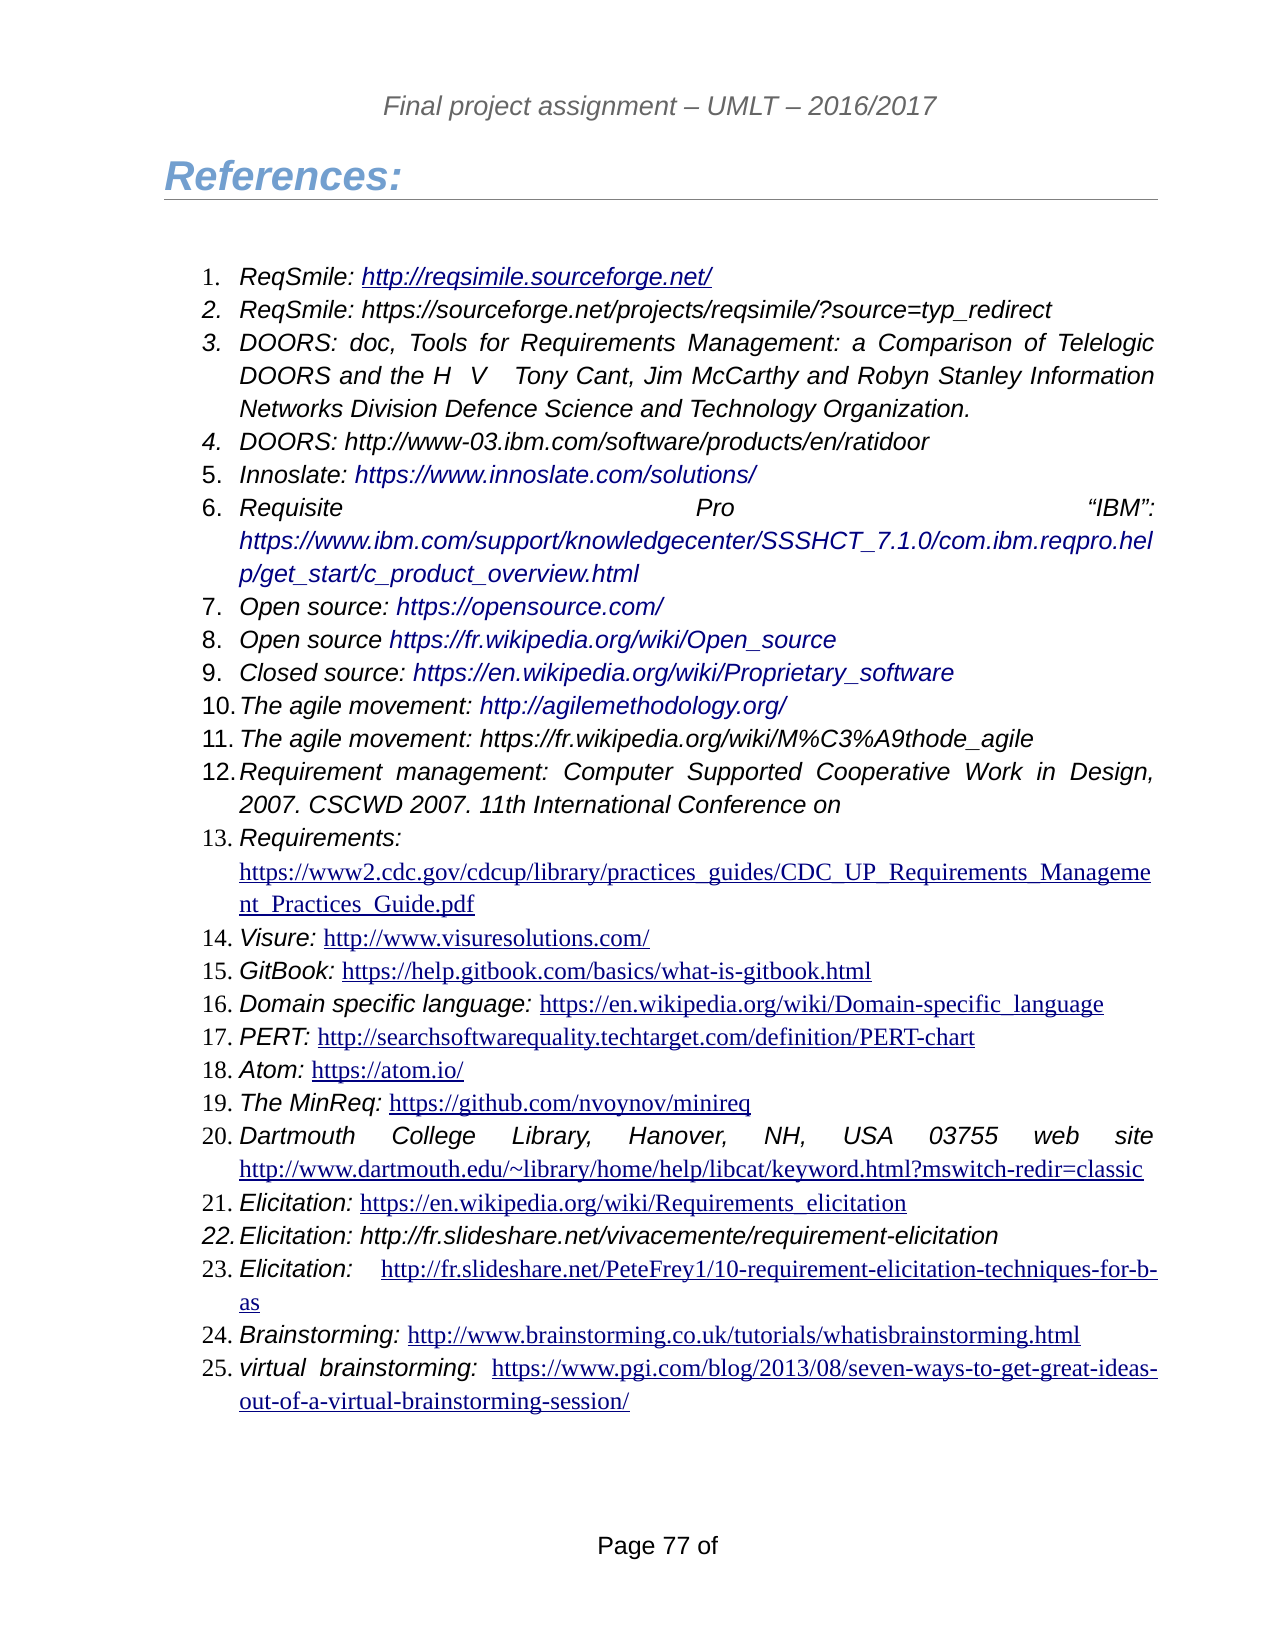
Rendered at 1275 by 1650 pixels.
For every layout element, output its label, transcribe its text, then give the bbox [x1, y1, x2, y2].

list Requirement management: Computer Supported Cooperative Work in Design, 2007. CSCWD 2007. 11th International Conference on [202, 757, 1158, 819]
list Dartmouth College Library, Hanover, NH, USA 03755 web site http://www.dartmouth.edu/~library/home/help/libcat/keyword.html?mswitch-redir=classic [202, 1121, 1158, 1183]
list DOORS: doc, Tools for Requirements Management: a Comparison of Telelogic DOORS and the HV Tony Cant, Jim McCarthy and Robyn Stanley Information Networks Division Defence Science and Technology Organization. [202, 328, 1158, 423]
list Requisite Pro “IBM”: https://www.ibm.com/support/knowledgecenter/SSSHCT_7.1.0/com.ibm.reqpro.help/get_start/c_product_overview.html [202, 493, 1158, 588]
list ReqSmile: http://reqsimile.sourceforge.net/ [202, 262, 1158, 291]
list Elicitation: http://fr.slideshare.net/vivacemente/requirement-elicitation [202, 1221, 1158, 1249]
list ReqSmile: https://sourceforge.net/projects/reqsimile/?source=typ_redirect [202, 295, 1158, 324]
list Requirements: https://www2.cdc.gov/cdcup/library/practices_guides/CDC_UP_Requirements_Management_Practices_Guide.pdf [202, 823, 1158, 918]
list DOORS: http://www-03.ibm.com/software/products/en/ratidoor [202, 427, 1158, 456]
list Elicitation: http://fr.slideshare.net/PeteFrey1/10-requirement-elicitation-techniques-for-b-as [202, 1254, 1158, 1316]
list The agile movement: https://fr.wikipedia.org/wiki/M%C3%A9thode_agile [202, 724, 1158, 753]
list The agile movement: http://agilemethodology.org/ [202, 691, 1158, 720]
list PERT: http://searchsoftwarequality.techtarget.com/definition/PERT-chart [202, 1022, 1158, 1051]
text References: [164, 151, 1158, 199]
list The MinReq: https://github.com/nvoynov/minireq [202, 1088, 1158, 1117]
list Atom: https://atom.io/ [202, 1055, 1158, 1084]
list Open source: https://opensource.com/ [202, 592, 1158, 621]
list Closed source: https://en.wikipedia.org/wiki/Proprietary_software [202, 658, 1158, 687]
list Elicitation: https://en.wikipedia.org/wiki/Requirements_elicitation [202, 1187, 1158, 1216]
list Innoslate: https://www.innoslate.com/solutions/ [202, 460, 1158, 489]
list GitBook: https://help.gitbook.com/basics/what-is-gitbook.html [202, 956, 1158, 984]
list Brainstorming: http://www.brainstorming.co.uk/tutorials/whatisbrainstorming.html [202, 1320, 1158, 1349]
list virtual brainstorming: https://www.pgi.com/blog/2013/08/seven-ways-to-get-great-ideas-out-of-a-virtual-brainstorming-session/ [202, 1353, 1158, 1415]
list Domain specific language: https://en.wikipedia.org/wiki/Domain-specific_language [202, 989, 1158, 1018]
list Open source https://fr.wikipedia.org/wiki/Open_source [202, 625, 1158, 654]
list Visure: http://www.visuresolutions.com/ [202, 923, 1158, 951]
